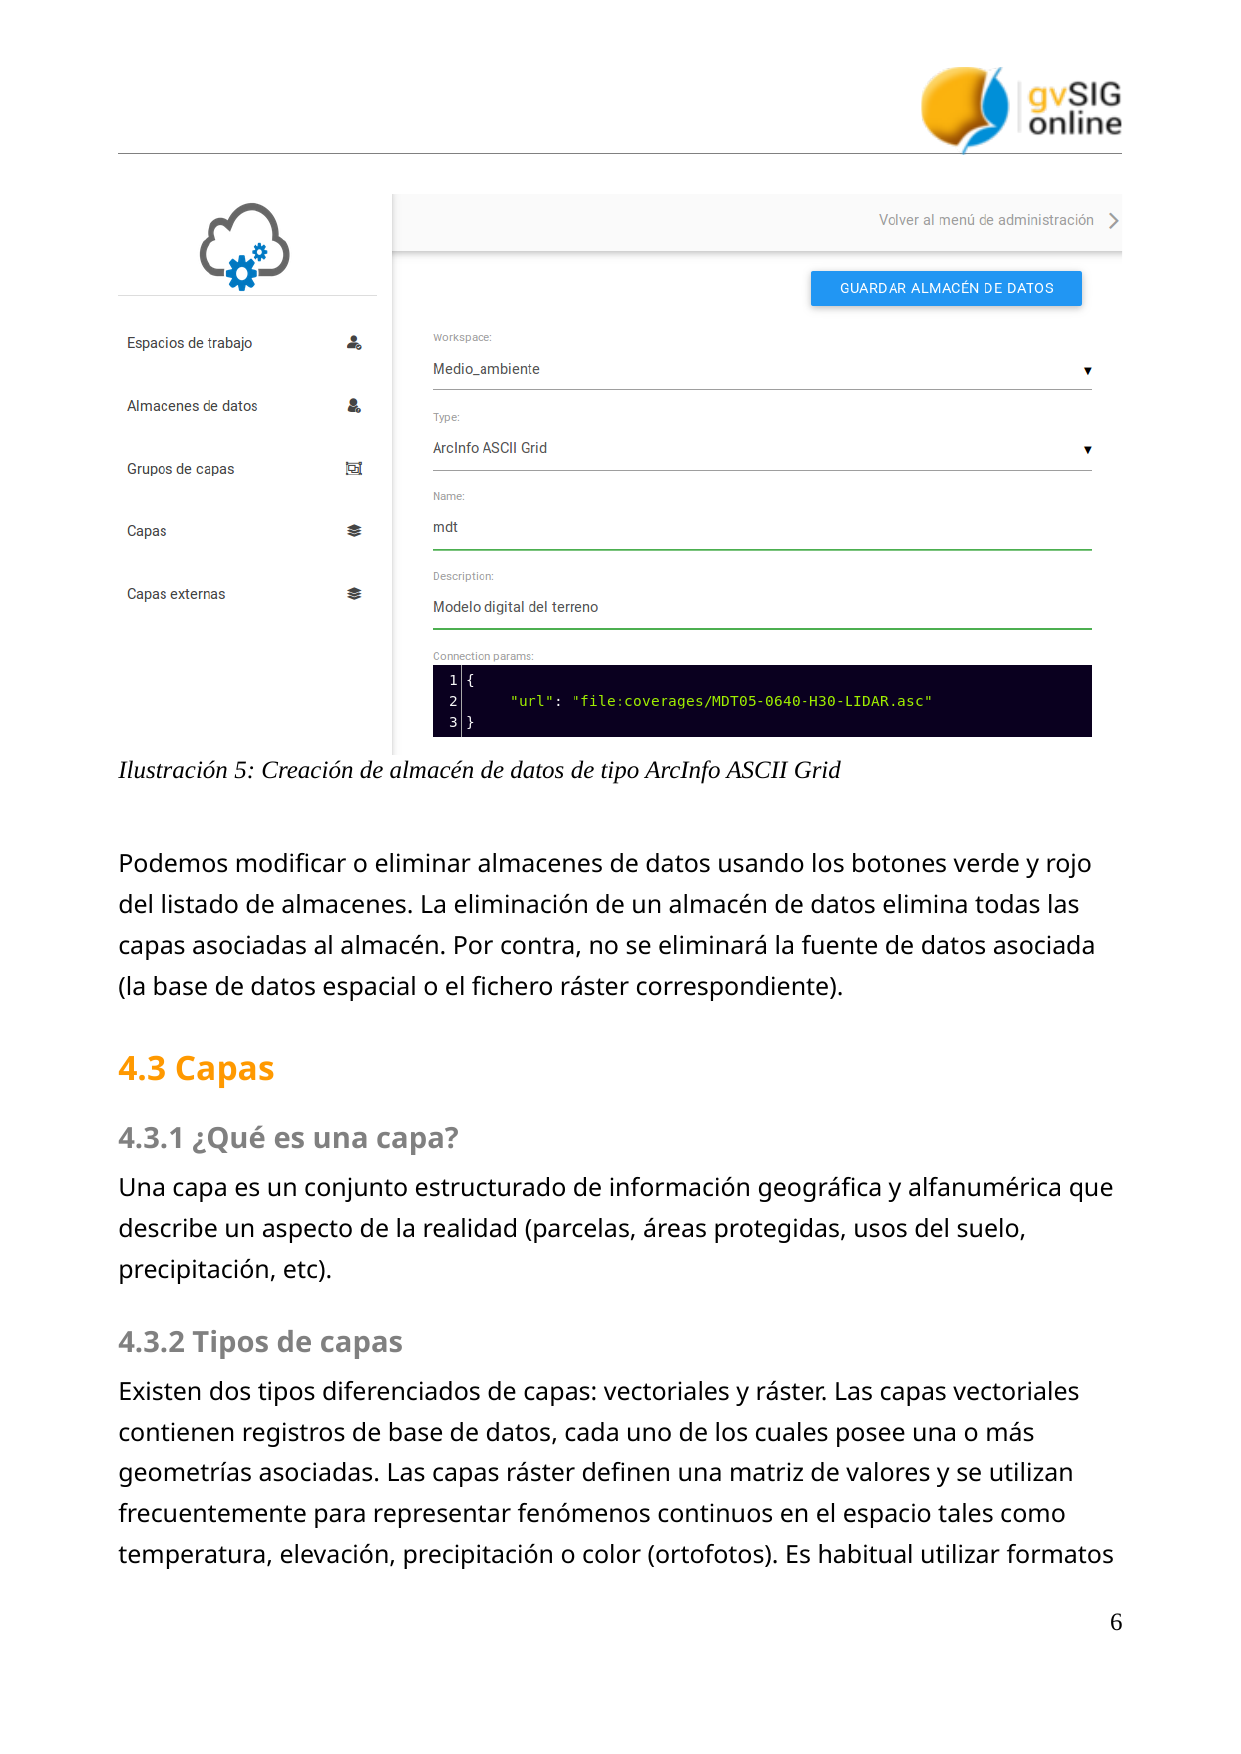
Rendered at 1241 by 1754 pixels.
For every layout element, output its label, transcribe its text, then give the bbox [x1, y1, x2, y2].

subtitle 4.3 Capas [118, 1044, 1122, 1090]
text Existen dos tipos diferenciados de capas: vectoriales y ráster. Las capas vectoriales contienen registros de base de datos, cada uno de los cuales posee una o más geometrías asociadas. Las capas ráster definen una matriz de valores y se utilizan frecuentemente para representar fenómenos continuos en el espacio tales como temperatura, elevación, precipitación o color (ortofotos). Es habitual utilizar formatos [118, 1373, 1122, 1571]
subtitle 4.3.1 ¿Qué es una capa? [118, 1117, 1122, 1157]
text Ilustración 5: Creación de almacén de datos de tipo ArcInfo ASCII Grid [118, 755, 1122, 784]
text Una capa es un conjunto estructurado de información geográfica y alfanumérica que describe un aspecto de la realidad (parcelas, áreas protegidas, usos del suelo, precipitación, etc). [118, 1169, 1122, 1285]
subtitle 4.3.2 Tipos de capas [118, 1321, 1122, 1361]
picture [118, 194, 1123, 755]
text Podemos modificar o eliminar almacenes de datos usando los botones verde y rojo del listado de almacenes. La eliminación de un almacén de datos elimina todas las capas asociadas al almacén. Por contra, no se eliminará la fuente de datos asociada (la base de datos espacial o el fichero ráster correspondiente). [118, 846, 1122, 1002]
picture [921, 67, 1122, 155]
